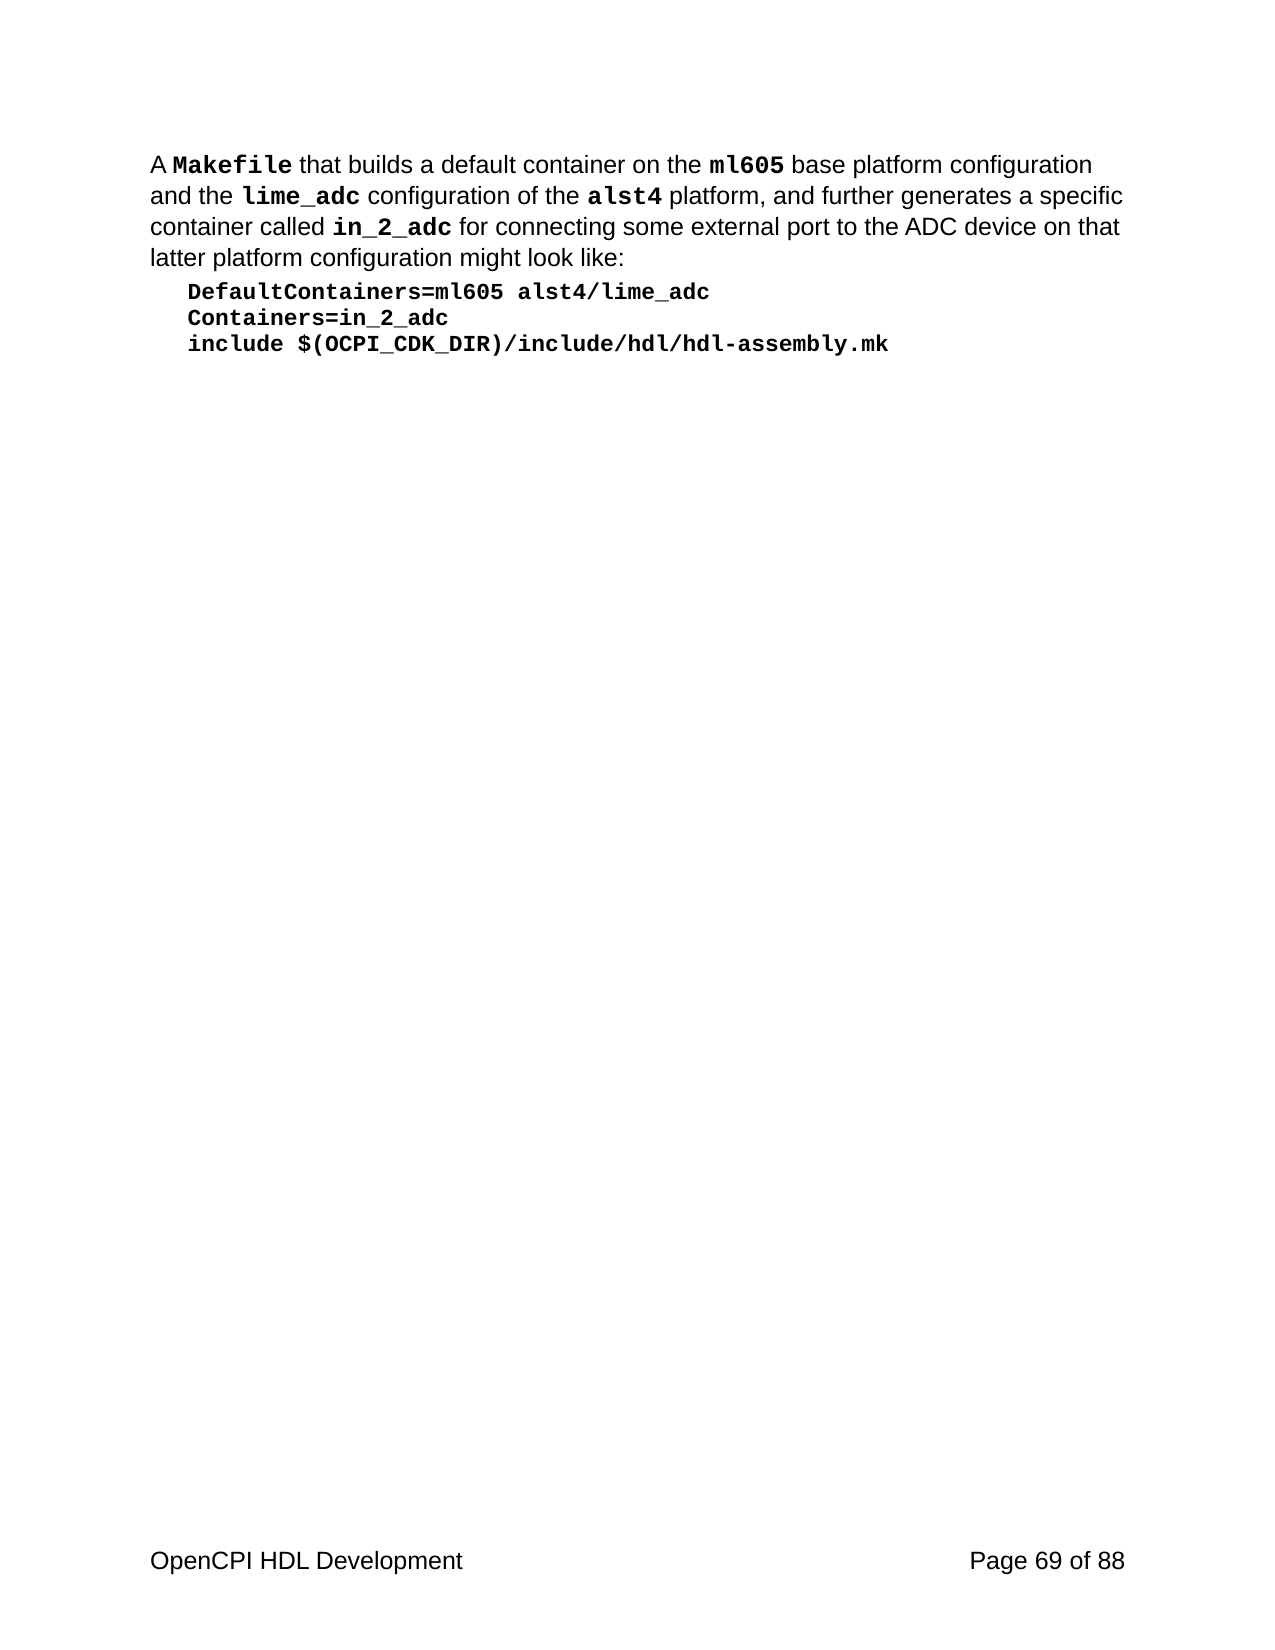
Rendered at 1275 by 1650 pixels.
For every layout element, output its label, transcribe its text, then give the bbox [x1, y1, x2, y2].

text A Makefile that builds a default container on the ml605 base platform configuration and the lime_adc configuration of the alst4 platform, and further generates a specific container called in_2_adc for connecting some external port to the ADC device on that latter platform configuration might look like: [150, 150, 1125, 272]
text DefaultContainers=ml605 alst4/lime_adc Containers=in_2_adc include $(OCPI_CDK_DIR)/include/hdl/hdl-assembly.mk [187, 281, 1125, 358]
